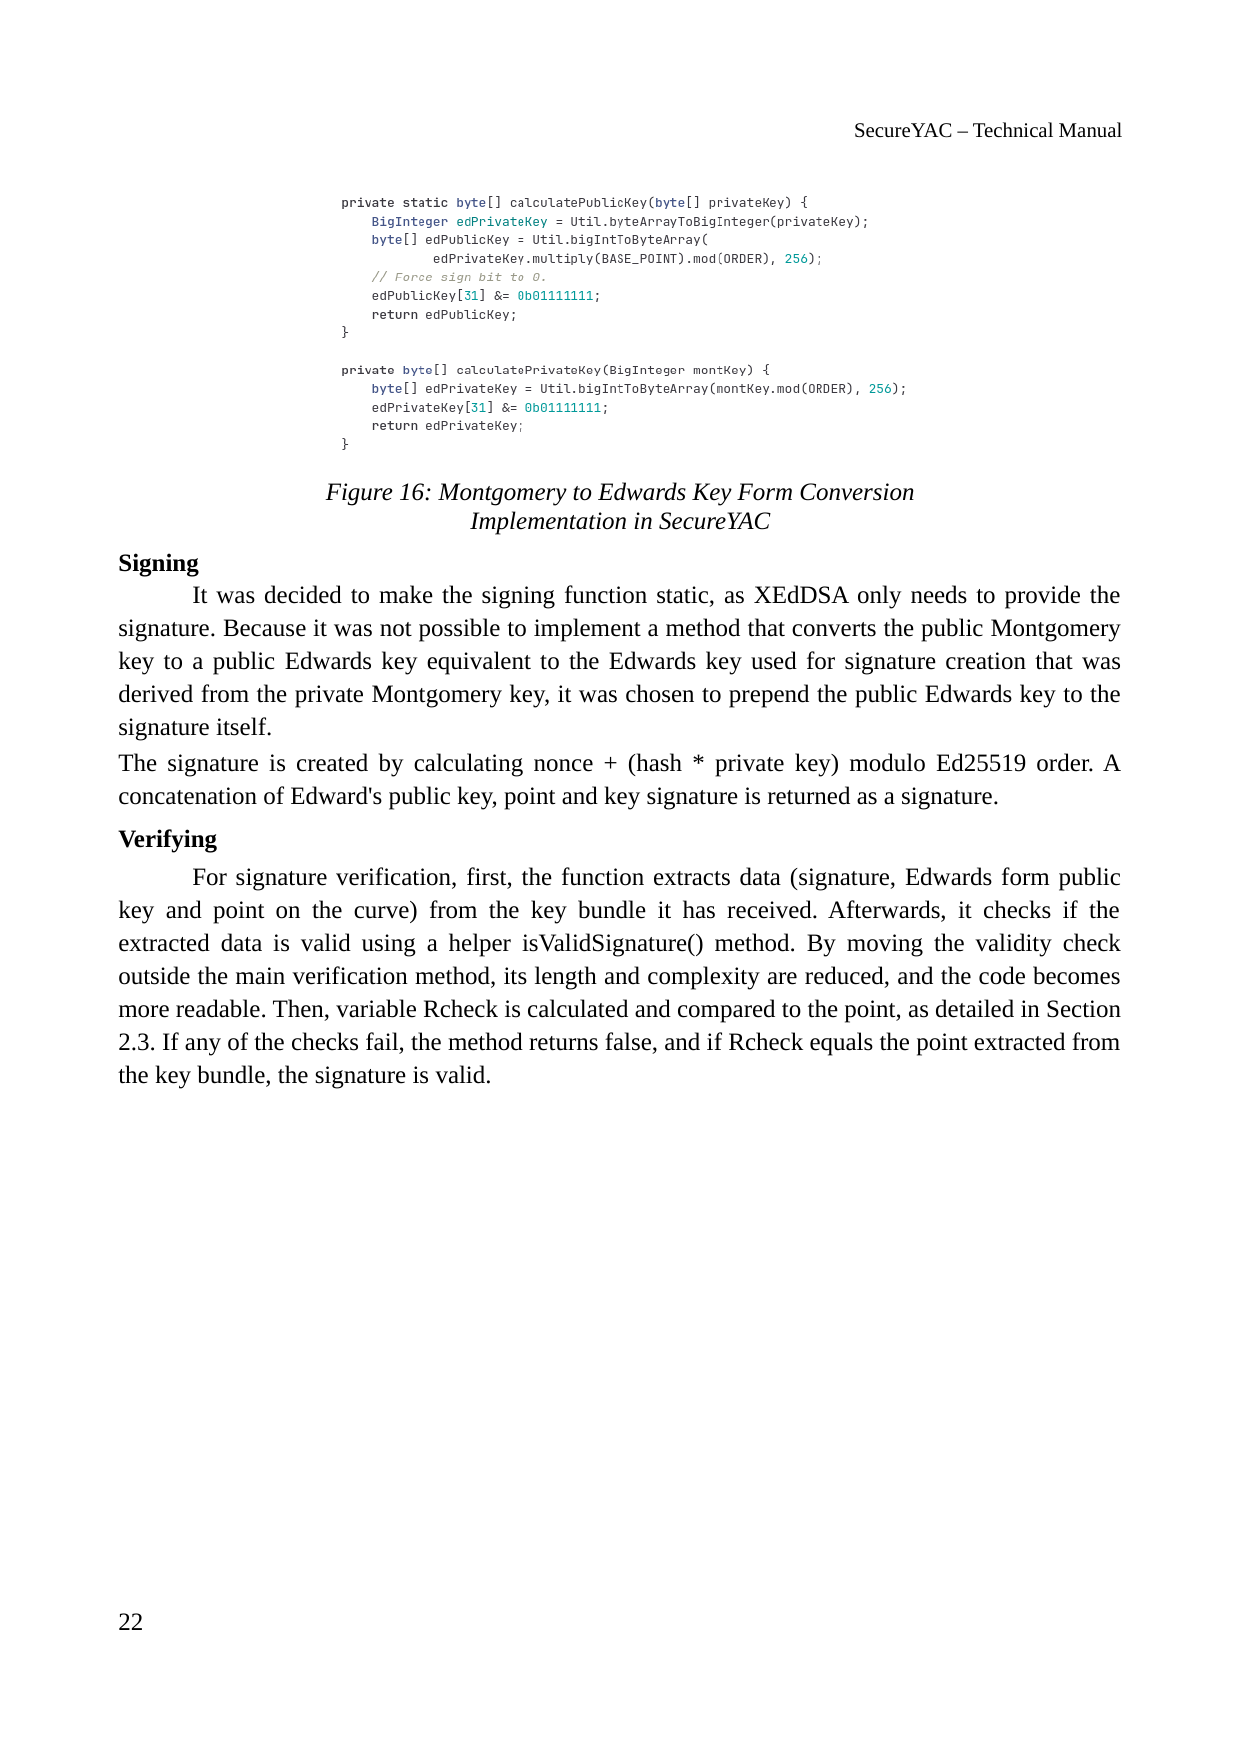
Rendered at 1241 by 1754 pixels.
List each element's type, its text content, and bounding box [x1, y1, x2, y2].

subtitle Verifying [118, 824, 1122, 852]
text Figure 16: Montgomery to Edwards Key Form Conversion Implementation in SecureYAC [322, 465, 918, 535]
text It was decided to make the signing function static, as XEdDSA only needs to provide the signature. Because it was not possible to implement a method that converts the public Montgomery key to a public Edwards key equivalent to the Edwards key used for signature creation that was derived from the private Montgomery key, it was chosen to prepend the public Edwards key to the signature itself. [118, 580, 1122, 741]
picture [321, 184, 919, 465]
text For signature verification, first, the function extracts data (signature, Edwards form public key and point on the curve) from the key bundle it has received. Afterwards, it checks if the extracted data is valid using a helper isValidSignature() method. By moving the validity check outside the main verification method, its length and complexity are reduced, and the code becomes more readable. Then, variable Rcheck is calculated and compared to the point, as detailed in Section 2.3. If any of the checks fail, the method returns false, and if Rcheck equals the point extracted from the key bundle, the signature is valid. [118, 862, 1122, 1088]
text The signature is created by calculating nonce + (hash * private key) modulo Ed25519 order. A concatenation of Edward's public key, point and key signature is returned as a signature. [118, 748, 1122, 810]
subtitle Signing [118, 548, 1122, 577]
